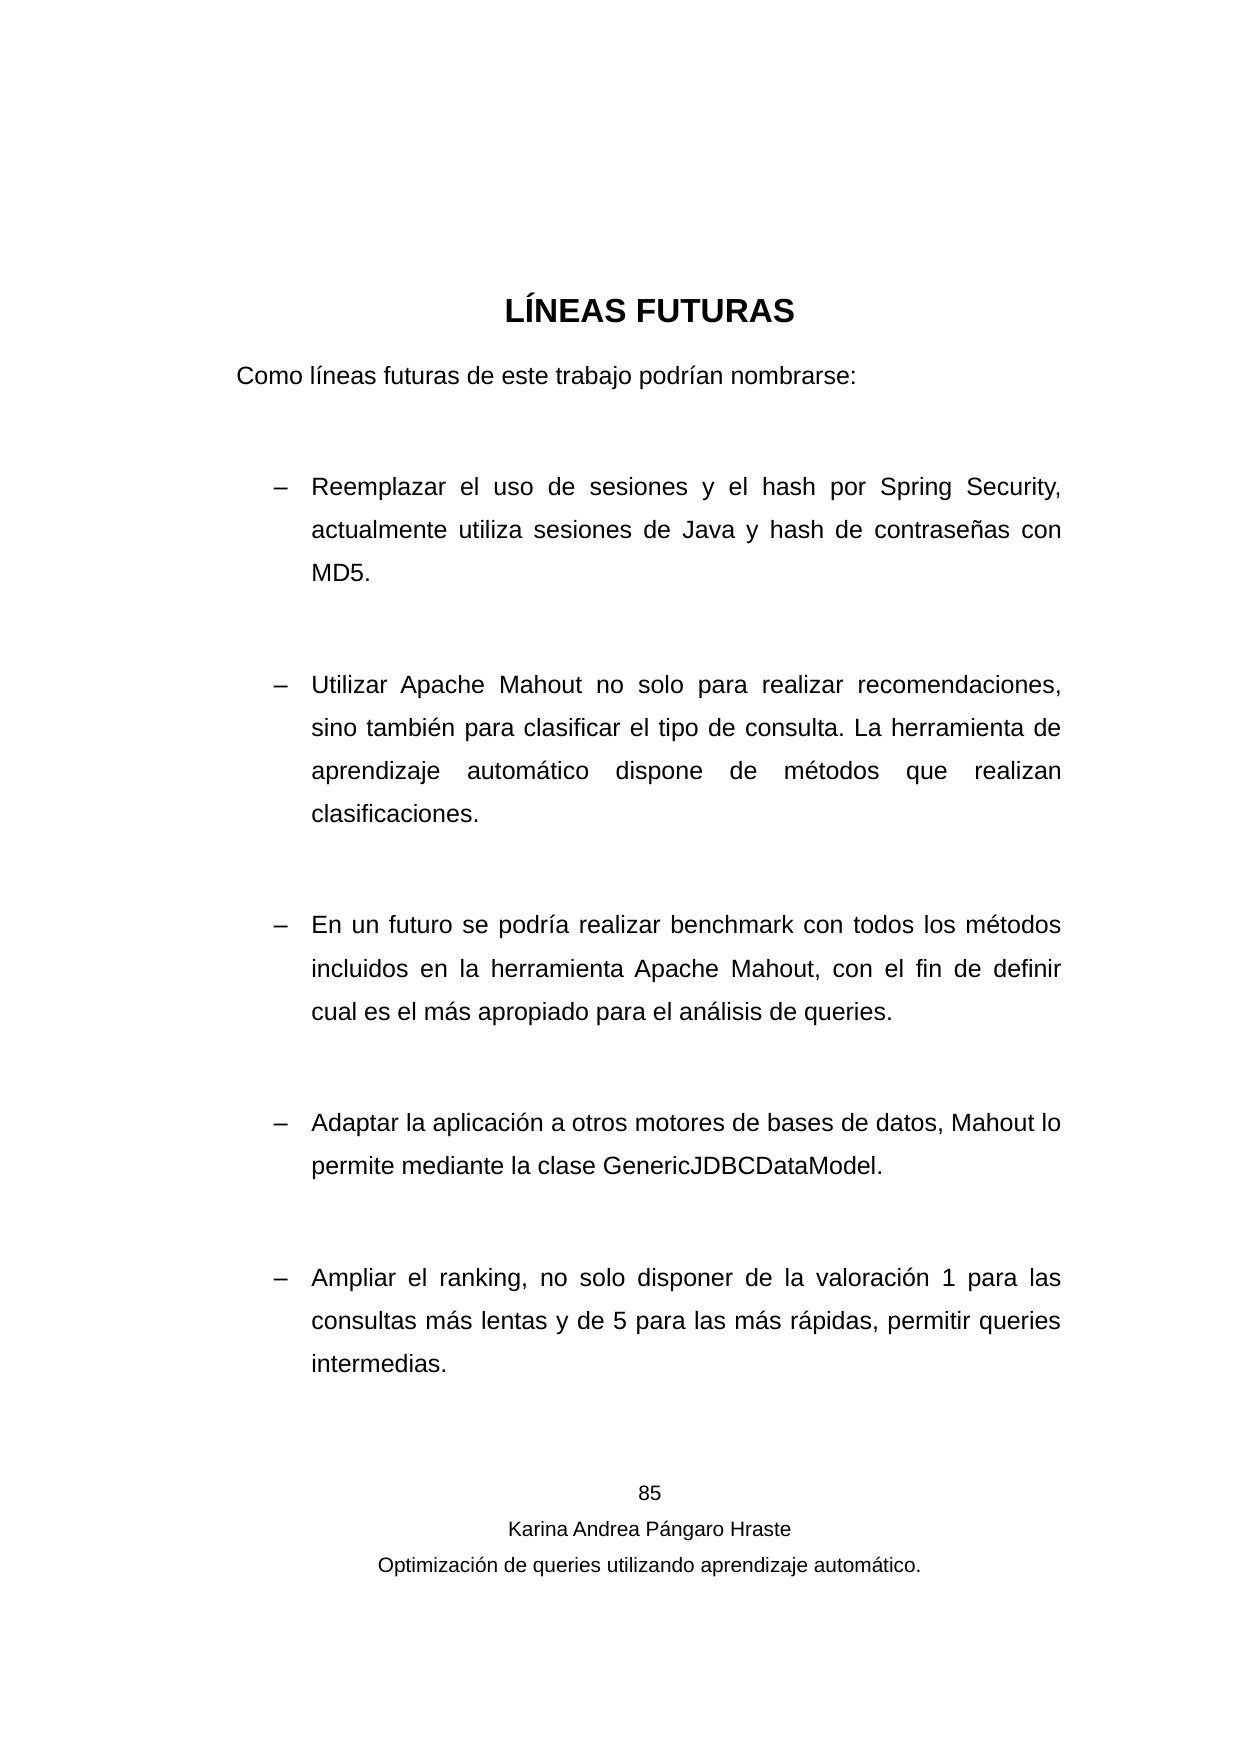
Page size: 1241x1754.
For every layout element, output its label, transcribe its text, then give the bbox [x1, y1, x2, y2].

list En un futuro se podría realizar benchmark con todos los métodos incluidos en la herramienta Apache Mahout, con el fin de definir cual es el más apropiado para el análisis de queries. [274, 910, 1063, 1026]
list Ampliar el ranking, no solo disponer de la valoración 1 para las consultas más lentas y de 5 para las más rápidas, permitir queries intermedias. [274, 1262, 1063, 1378]
list Reemplazar el uso de sesiones y el hash por Spring Security, actualmente utiliza sesiones de Java y hash de contraseñas con MD5. [274, 472, 1063, 587]
list Adaptar la aplicación a otros motores de bases de datos, Mahout lo permite mediante la clase GenericJDBCDataModel. [274, 1108, 1063, 1180]
text Como líneas futuras de este trabajo podrían nombrarse: [236, 361, 1063, 389]
list Utilizar Apache Mahout no solo para realizar recomendaciones, sino también para clasificar el tipo de consulta. La herramienta de aprendizaje automático dispone de métodos que realizan clasificaciones. [274, 670, 1063, 828]
subtitle LÍNEAS FUTURAS [236, 291, 1063, 329]
